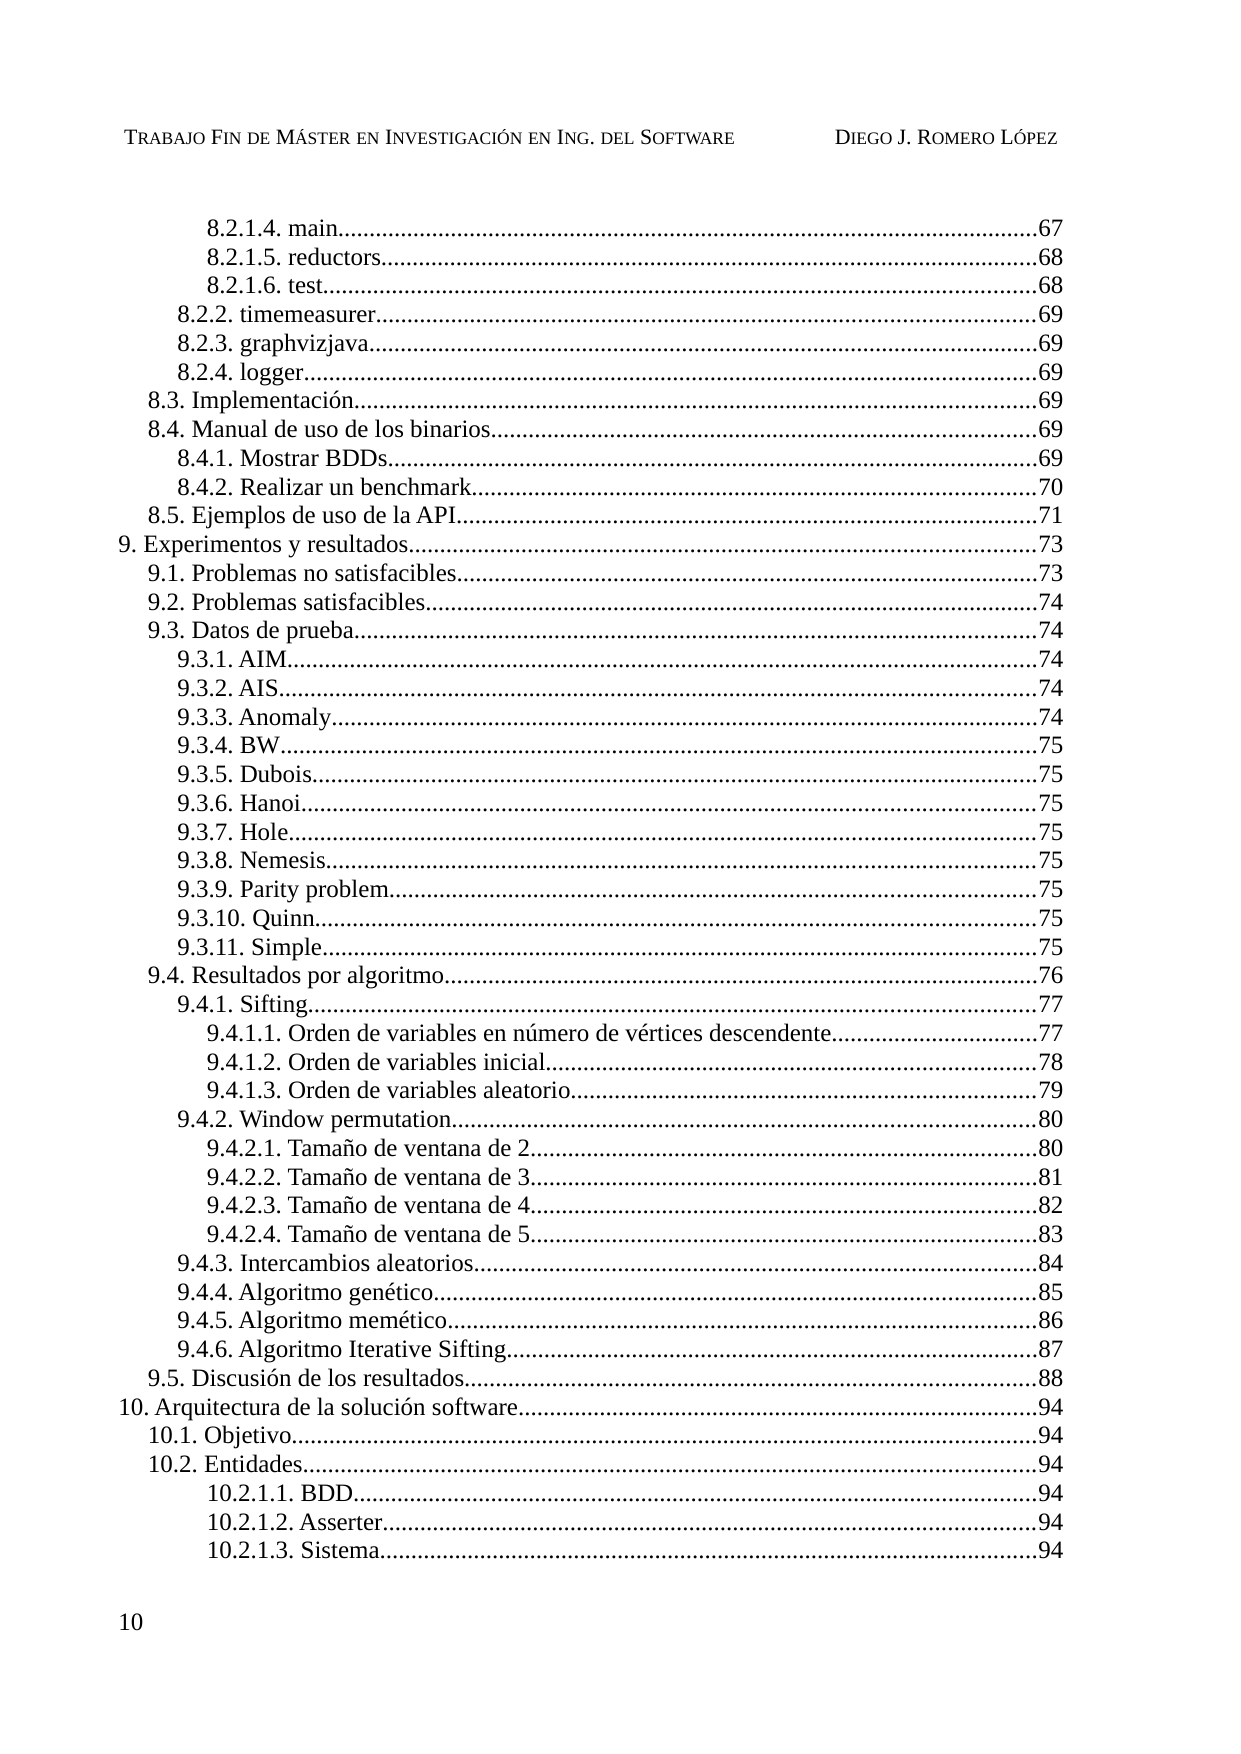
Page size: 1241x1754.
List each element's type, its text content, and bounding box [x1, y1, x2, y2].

text 9.4.1. Sifting 77 [177, 989, 1063, 1018]
text 9.3. Datos de prueba 74 [148, 616, 1063, 644]
text 8.4.2. Realizar un benchmark 70 [177, 472, 1063, 501]
text 9.4. Resultados por algoritmo 76 [148, 961, 1063, 989]
text 9.3.4. BW 75 [177, 731, 1063, 759]
text 8.3. Implementación 69 [148, 386, 1063, 414]
text 9.3.6. Hanoi 75 [177, 788, 1063, 817]
text 10. Arquitectura de la solución software 94 [118, 1392, 1063, 1421]
text 9.3.11. Simple 75 [177, 932, 1063, 961]
text 9.4.3. Intercambios aleatorios 84 [177, 1248, 1063, 1277]
text 10.2.1.2. Asserter 94 [207, 1507, 1063, 1536]
text 8.2.1.4. main 67 [207, 213, 1063, 242]
text 8.2.1.5. reductors 68 [207, 242, 1063, 271]
text 9.3.2. AIS 74 [177, 673, 1063, 702]
text 9.4.2. Window permutation 80 [177, 1104, 1063, 1133]
text 9.4.2.4. Tamaño de ventana de 5 83 [207, 1219, 1063, 1248]
text 9.3.7. Hole 75 [177, 817, 1063, 846]
text 10.1. Objetivo 94 [148, 1421, 1063, 1449]
text 9.3.1. AIM 74 [177, 644, 1063, 673]
text 9.5. Discusión de los resultados 88 [148, 1363, 1063, 1392]
text 10.2. Entidades 94 [148, 1449, 1063, 1478]
text 9.4.1.2. Orden de variables inicial 78 [207, 1047, 1063, 1076]
text 9.4.2.1. Tamaño de ventana de 2 80 [207, 1133, 1063, 1162]
text 9.4.1.3. Orden de variables aleatorio 79 [207, 1076, 1063, 1104]
text 9.4.4. Algoritmo genético 85 [177, 1277, 1063, 1306]
text 9.4.2.2. Tamaño de ventana de 3 81 [207, 1162, 1063, 1191]
text 8.5. Ejemplos de uso de la API 71 [148, 501, 1063, 529]
text 9.4.6. Algoritmo Iterative Sifting 87 [177, 1334, 1063, 1363]
text 8.2.3. graphvizjava 69 [177, 328, 1063, 357]
text 10.2.1.3. Sistema 94 [207, 1536, 1063, 1564]
text 9.3.3. Anomaly 74 [177, 702, 1063, 731]
text 9.1. Problemas no satisfacibles 73 [148, 558, 1063, 587]
text 9. Experimentos y resultados 73 [118, 529, 1063, 558]
text 8.2.2. timemeasurer 69 [177, 299, 1063, 328]
text 9.3.8. Nemesis 75 [177, 846, 1063, 874]
text 9.3.9. Parity problem 75 [177, 874, 1063, 903]
text 9.2. Problemas satisfacibles 74 [148, 587, 1063, 616]
text 10.2.1.1. BDD 94 [207, 1478, 1063, 1507]
text 8.4.1. Mostrar BDDs 69 [177, 443, 1063, 472]
text 9.4.1.1. Orden de variables en número de vértices descendente 77 [207, 1018, 1063, 1047]
text 9.3.10. Quinn 75 [177, 903, 1063, 932]
text 8.2.1.6. test 68 [207, 271, 1063, 299]
text 8.4. Manual de uso de los binarios 69 [148, 414, 1063, 443]
text 9.4.5. Algoritmo memético 86 [177, 1306, 1063, 1334]
text 8.2.4. logger 69 [177, 357, 1063, 386]
text 9.3.5. Dubois 75 [177, 759, 1063, 788]
text 9.4.2.3. Tamaño de ventana de 4 82 [207, 1191, 1063, 1219]
